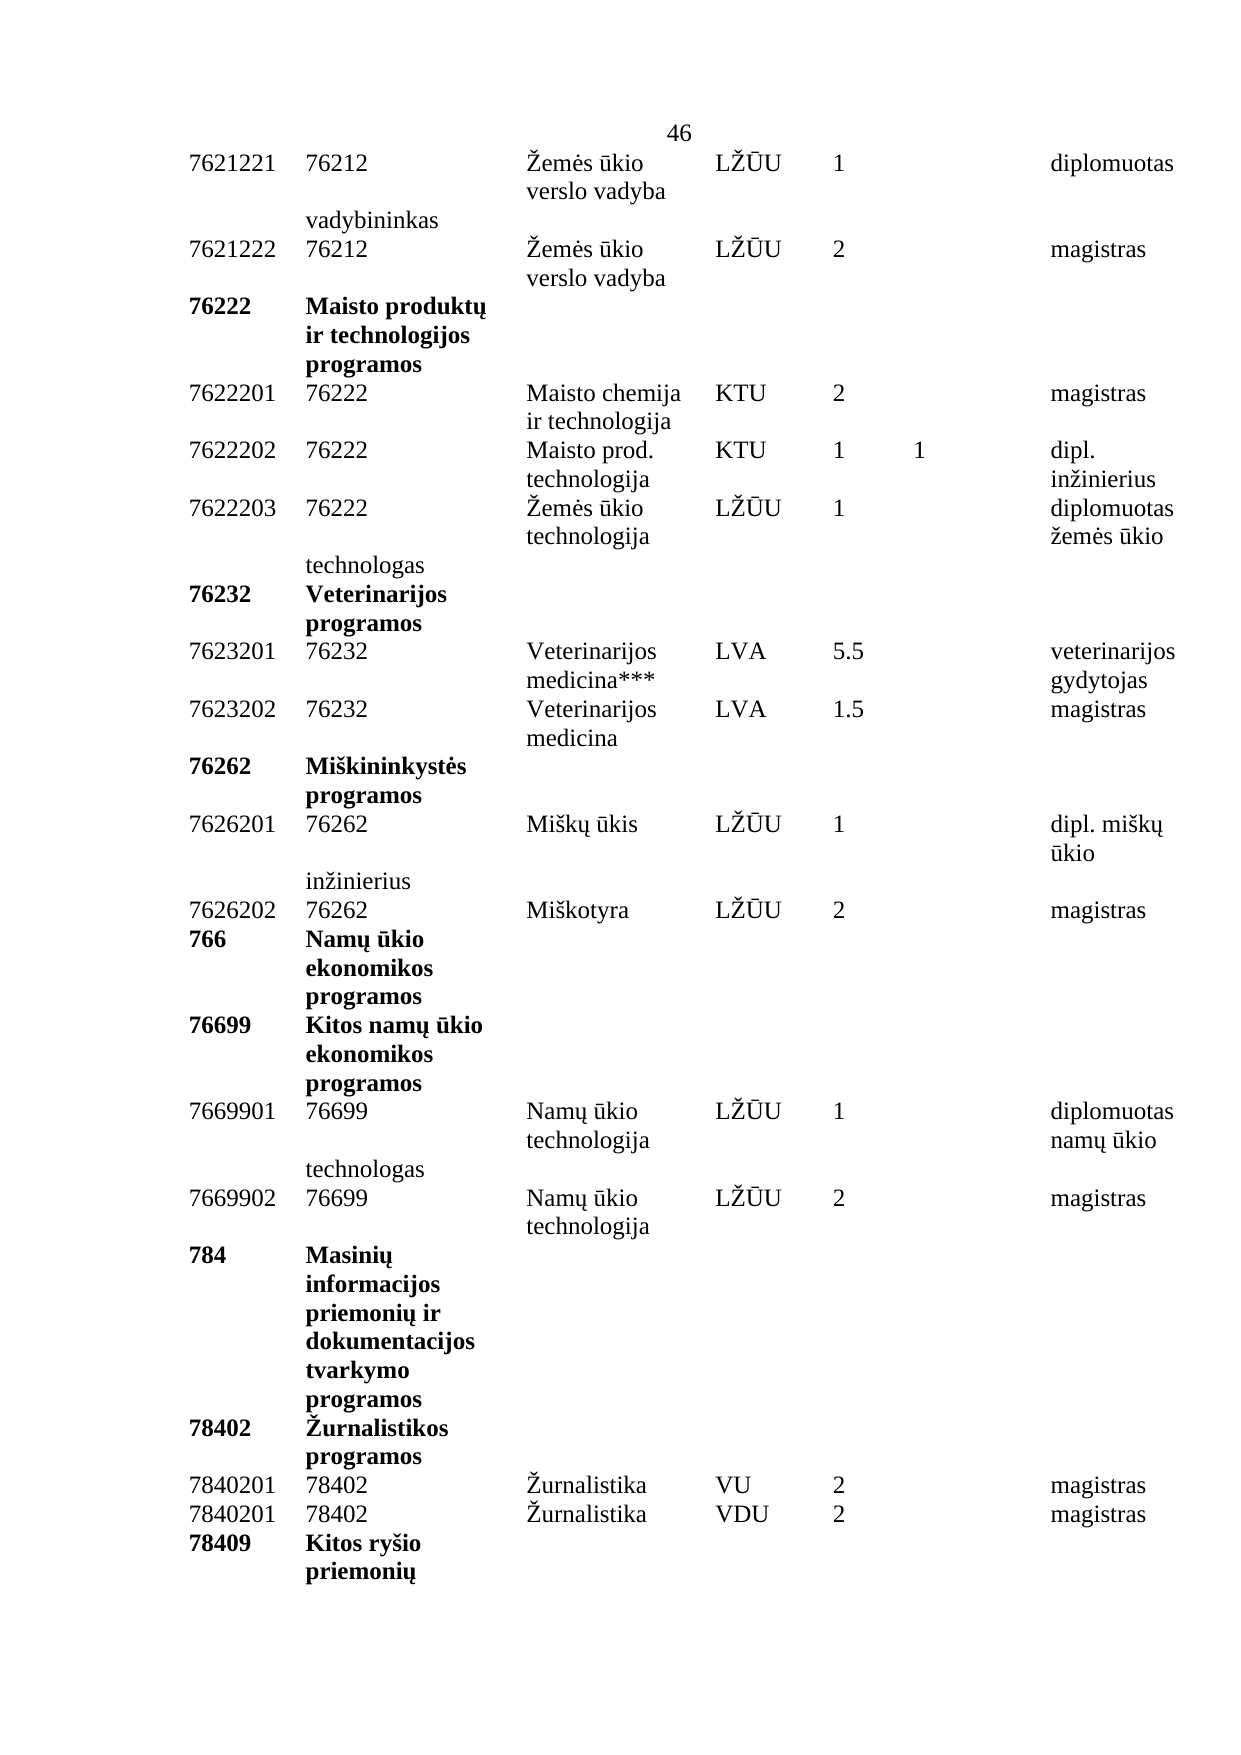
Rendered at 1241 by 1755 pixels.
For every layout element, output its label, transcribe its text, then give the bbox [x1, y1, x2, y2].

table_cell 76222 [294, 493, 515, 550]
table_cell [1197, 751, 1202, 809]
table_cell 2 [821, 1499, 902, 1528]
table_cell [177, 866, 294, 895]
table_cell [821, 866, 902, 895]
table_cell 7622203 [177, 493, 294, 550]
table_cell 78409 [177, 1528, 294, 1585]
table_cell [902, 1499, 973, 1528]
table_cell Kitos namų ūkio ekonomikos programos [294, 1010, 515, 1096]
table_cell 76262 [294, 895, 515, 924]
table_cell [902, 378, 973, 435]
table_cell 76699 [294, 1183, 515, 1240]
table_cell [1197, 636, 1202, 694]
table_cell [1197, 205, 1202, 234]
table_cell [1039, 751, 1197, 809]
table_cell 1 [821, 435, 902, 493]
table_cell [515, 579, 704, 636]
table_cell [1039, 205, 1197, 234]
table_cell magistras [1039, 234, 1197, 291]
table_cell [902, 579, 973, 636]
table_cell [821, 291, 902, 378]
table_cell [973, 1528, 1039, 1585]
table_cell 2 [821, 895, 902, 924]
table_cell [1197, 694, 1202, 751]
table_cell 7626201 [177, 809, 294, 866]
table_cell [1197, 1470, 1202, 1499]
table_cell 1 [821, 809, 902, 866]
table_cell [821, 579, 902, 636]
table_cell [1202, 550, 1207, 579]
table_cell [902, 148, 973, 205]
table_cell 2 [821, 234, 902, 291]
table_cell [902, 1010, 973, 1096]
table_cell [821, 550, 902, 579]
table_cell [1039, 291, 1197, 378]
table_cell [1197, 291, 1202, 378]
table_cell [704, 1413, 821, 1470]
table_cell [973, 378, 1039, 435]
table_cell [1202, 1010, 1207, 1096]
table_cell Namų ūkio ekonomikos programos [294, 924, 515, 1010]
table_cell [902, 924, 973, 1010]
table_cell [973, 866, 1039, 895]
table_cell [902, 1470, 973, 1499]
table_cell 7622202 [177, 435, 294, 493]
table_cell dipl. inžinierius [1039, 435, 1197, 493]
table_cell [821, 1413, 902, 1470]
table_cell LŽŪU [704, 234, 821, 291]
table_cell [973, 1499, 1039, 1528]
table_cell [1039, 866, 1197, 895]
table_cell [1197, 579, 1202, 636]
table_cell [1197, 1010, 1202, 1096]
table_cell [704, 866, 821, 895]
table_cell Žemės ūkio verslo vadyba [515, 148, 704, 205]
table_cell 76262 [294, 809, 515, 866]
table_cell [821, 924, 902, 1010]
table_cell [821, 1010, 902, 1096]
table_cell 76699 [294, 1096, 515, 1154]
table_cell 7621222 [177, 234, 294, 291]
table_cell 78402 [294, 1470, 515, 1499]
table_cell [902, 866, 973, 895]
table_cell [1202, 924, 1207, 1010]
table_cell [973, 751, 1039, 809]
table_cell LVA [704, 636, 821, 694]
table_cell [821, 1154, 902, 1183]
table_cell [973, 1154, 1039, 1183]
table_cell [515, 291, 704, 378]
table_cell [973, 550, 1039, 579]
table_cell 76699 [177, 1010, 294, 1096]
table_cell 7626202 [177, 895, 294, 924]
table_cell [902, 1413, 973, 1470]
table_cell [1202, 579, 1207, 636]
table_cell [1202, 1183, 1207, 1240]
table_cell [973, 924, 1039, 1010]
table_cell KTU [704, 378, 821, 435]
table_cell [1202, 291, 1207, 378]
table_cell [902, 234, 973, 291]
table_cell 7669902 [177, 1183, 294, 1240]
table_cell [515, 550, 704, 579]
table_cell [1197, 895, 1202, 924]
table_cell [1197, 1240, 1202, 1413]
table_cell LŽŪU [704, 1183, 821, 1240]
table_cell 5.5 [821, 636, 902, 694]
table_cell 2 [821, 378, 902, 435]
table_cell [704, 291, 821, 378]
table_cell magistras [1039, 1183, 1197, 1240]
table_cell [1202, 205, 1207, 234]
table_cell [902, 1096, 973, 1154]
table_cell [973, 435, 1039, 493]
table_cell [515, 1240, 704, 1413]
table_cell [902, 895, 973, 924]
table_cell [902, 1528, 973, 1585]
table_cell [902, 550, 973, 579]
table_cell [973, 1240, 1039, 1413]
table_cell LŽŪU [704, 809, 821, 866]
table_cell [973, 148, 1039, 205]
table_cell [704, 1528, 821, 1585]
table_cell [1202, 378, 1207, 435]
table_cell [973, 895, 1039, 924]
table_cell LVA [704, 694, 821, 751]
table_cell 2 [821, 1470, 902, 1499]
table_cell [515, 1413, 704, 1470]
table_cell technologas [294, 550, 515, 579]
table_cell [1197, 234, 1202, 291]
table_cell LŽŪU [704, 895, 821, 924]
table_cell [515, 1154, 704, 1183]
table_cell [1202, 809, 1207, 866]
table_cell [1202, 1096, 1207, 1154]
table_cell LŽŪU [704, 493, 821, 550]
table_cell 7623201 [177, 636, 294, 694]
table_cell 2 [821, 1183, 902, 1240]
table_cell 7840201 [177, 1470, 294, 1499]
table_cell VU [704, 1470, 821, 1499]
table_cell Veterinarijos medicina [515, 694, 704, 751]
table_cell Žurnalistika [515, 1499, 704, 1528]
table_cell [1039, 924, 1197, 1010]
table_cell [704, 550, 821, 579]
table_cell Veterinarijos programos [294, 579, 515, 636]
table_cell 1 [821, 493, 902, 550]
table_cell Miškotyra [515, 895, 704, 924]
table_cell [902, 1183, 973, 1240]
table_cell [177, 550, 294, 579]
table_cell [902, 1154, 973, 1183]
table_cell [973, 579, 1039, 636]
table_cell Maisto prod. technologija [515, 435, 704, 493]
table_cell [1202, 148, 1207, 205]
table_cell [704, 751, 821, 809]
table_cell [973, 291, 1039, 378]
table_cell [515, 751, 704, 809]
table_cell 78402 [177, 1413, 294, 1470]
table_cell [1202, 1499, 1207, 1528]
table_cell 1 [821, 1096, 902, 1154]
table_cell vadybininkas [294, 205, 515, 234]
table_cell 76212 [294, 148, 515, 205]
table_cell [1202, 493, 1207, 550]
table_cell [1202, 234, 1207, 291]
table_cell [1197, 1154, 1202, 1183]
table_cell [1197, 866, 1202, 895]
table_cell technologas [294, 1154, 515, 1183]
table_cell [902, 751, 973, 809]
table_cell [704, 205, 821, 234]
table_cell [1197, 550, 1202, 579]
table_cell 76222 [294, 435, 515, 493]
table_cell 78402 [294, 1499, 515, 1528]
table_cell [515, 1528, 704, 1585]
table_cell [973, 1413, 1039, 1470]
table_cell 1.5 [821, 694, 902, 751]
table_cell [1202, 636, 1207, 694]
table_cell [1039, 1240, 1197, 1413]
table_cell [1039, 1010, 1197, 1096]
table_cell [973, 636, 1039, 694]
table_cell 784 [177, 1240, 294, 1413]
table_cell [973, 205, 1039, 234]
table_cell [1202, 1470, 1207, 1499]
table_cell [1197, 1183, 1202, 1240]
table_cell [1202, 1154, 1207, 1183]
table_cell [1039, 1413, 1197, 1470]
table_cell [902, 809, 973, 866]
table_cell 76262 [177, 751, 294, 809]
table_cell [1197, 809, 1202, 866]
table_cell [973, 1010, 1039, 1096]
table_cell diplomuotas [1039, 148, 1197, 205]
table_cell [1039, 1528, 1197, 1585]
table_cell [1197, 1096, 1202, 1154]
table_cell Žemės ūkio verslo vadyba [515, 234, 704, 291]
table_cell Namų ūkio technologija [515, 1096, 704, 1154]
table_cell Žemės ūkio technologija [515, 493, 704, 550]
table_cell [1197, 1413, 1202, 1470]
table_cell Žurnalistikos programos [294, 1413, 515, 1470]
table_cell magistras [1039, 378, 1197, 435]
table_cell [1202, 1528, 1207, 1585]
table_cell [1197, 924, 1202, 1010]
table_cell 7623202 [177, 694, 294, 751]
table_cell [1197, 148, 1202, 205]
table_cell [515, 866, 704, 895]
table_cell 7622201 [177, 378, 294, 435]
table_cell [973, 809, 1039, 866]
table_cell [821, 205, 902, 234]
table_cell [1197, 378, 1202, 435]
table_cell 76222 [177, 291, 294, 378]
table_cell [515, 924, 704, 1010]
table_cell magistras [1039, 1470, 1197, 1499]
table_cell Miškininkystės programos [294, 751, 515, 809]
table_cell [704, 1154, 821, 1183]
table_cell magistras [1039, 694, 1197, 751]
table_cell [515, 1010, 704, 1096]
table_cell [902, 291, 973, 378]
table_cell dipl. miškų ūkio [1039, 809, 1197, 866]
table_cell Veterinarijos medicina*** [515, 636, 704, 694]
table_cell LŽŪU [704, 148, 821, 205]
table_cell veterinarijos gydytojas [1039, 636, 1197, 694]
table_cell inžinierius [294, 866, 515, 895]
table_cell [1202, 1240, 1207, 1413]
table_cell [973, 694, 1039, 751]
table_cell [821, 1528, 902, 1585]
table_cell 76232 [294, 636, 515, 694]
table_cell diplomuotas namų ūkio [1039, 1096, 1197, 1154]
table_cell [1202, 895, 1207, 924]
table_cell 766 [177, 924, 294, 1010]
table_cell [902, 205, 973, 234]
table_cell [515, 205, 704, 234]
table_cell [973, 234, 1039, 291]
table_cell [1039, 1154, 1197, 1183]
table_cell [1202, 694, 1207, 751]
table_cell Žurnalistika [515, 1470, 704, 1499]
table_cell [1039, 579, 1197, 636]
table_cell [1197, 1528, 1202, 1585]
table_cell [704, 1240, 821, 1413]
table_cell [973, 1183, 1039, 1240]
table_cell Miškų ūkis [515, 809, 704, 866]
table_cell [902, 636, 973, 694]
table_cell Kitos ryšio priemonių [294, 1528, 515, 1585]
table_cell [1202, 435, 1207, 493]
table_cell [704, 579, 821, 636]
table_cell [1197, 1499, 1202, 1528]
table_cell [821, 1240, 902, 1413]
table_cell [1197, 493, 1202, 550]
table_cell 76212 [294, 234, 515, 291]
table_cell [973, 1470, 1039, 1499]
table_cell 76222 [294, 378, 515, 435]
table_cell diplomuotas žemės ūkio [1039, 493, 1197, 550]
table_cell Masinių informacijos priemonių ir dokumentacijos tvarkymo programos [294, 1240, 515, 1413]
table_cell [704, 924, 821, 1010]
table_cell VDU [704, 1499, 821, 1528]
table_cell Maisto chemija ir technologija [515, 378, 704, 435]
table_cell 7669901 [177, 1096, 294, 1154]
table_cell 1 [821, 148, 902, 205]
table_cell [1202, 866, 1207, 895]
table_cell Namų ūkio technologija [515, 1183, 704, 1240]
table_cell 7840201 [177, 1499, 294, 1528]
table_cell [1039, 550, 1197, 579]
table_cell 7621221 [177, 148, 294, 205]
table_cell Maisto produktų ir technologijos programos [294, 291, 515, 378]
table_cell [821, 751, 902, 809]
table_cell [177, 205, 294, 234]
table_cell [902, 493, 973, 550]
table_cell [902, 1240, 973, 1413]
table_cell [704, 1010, 821, 1096]
table_cell [973, 493, 1039, 550]
table_cell [1202, 1413, 1207, 1470]
table_cell [1197, 435, 1202, 493]
table_cell [177, 1154, 294, 1183]
table_cell [973, 1096, 1039, 1154]
table_cell LŽŪU [704, 1096, 821, 1154]
table_cell 76232 [177, 579, 294, 636]
table_cell [1202, 751, 1207, 809]
table_cell magistras [1039, 1499, 1197, 1528]
table_cell KTU [704, 435, 821, 493]
table_cell [902, 694, 973, 751]
table_cell 76232 [294, 694, 515, 751]
table_cell 1 [902, 435, 973, 493]
table_cell magistras [1039, 895, 1197, 924]
